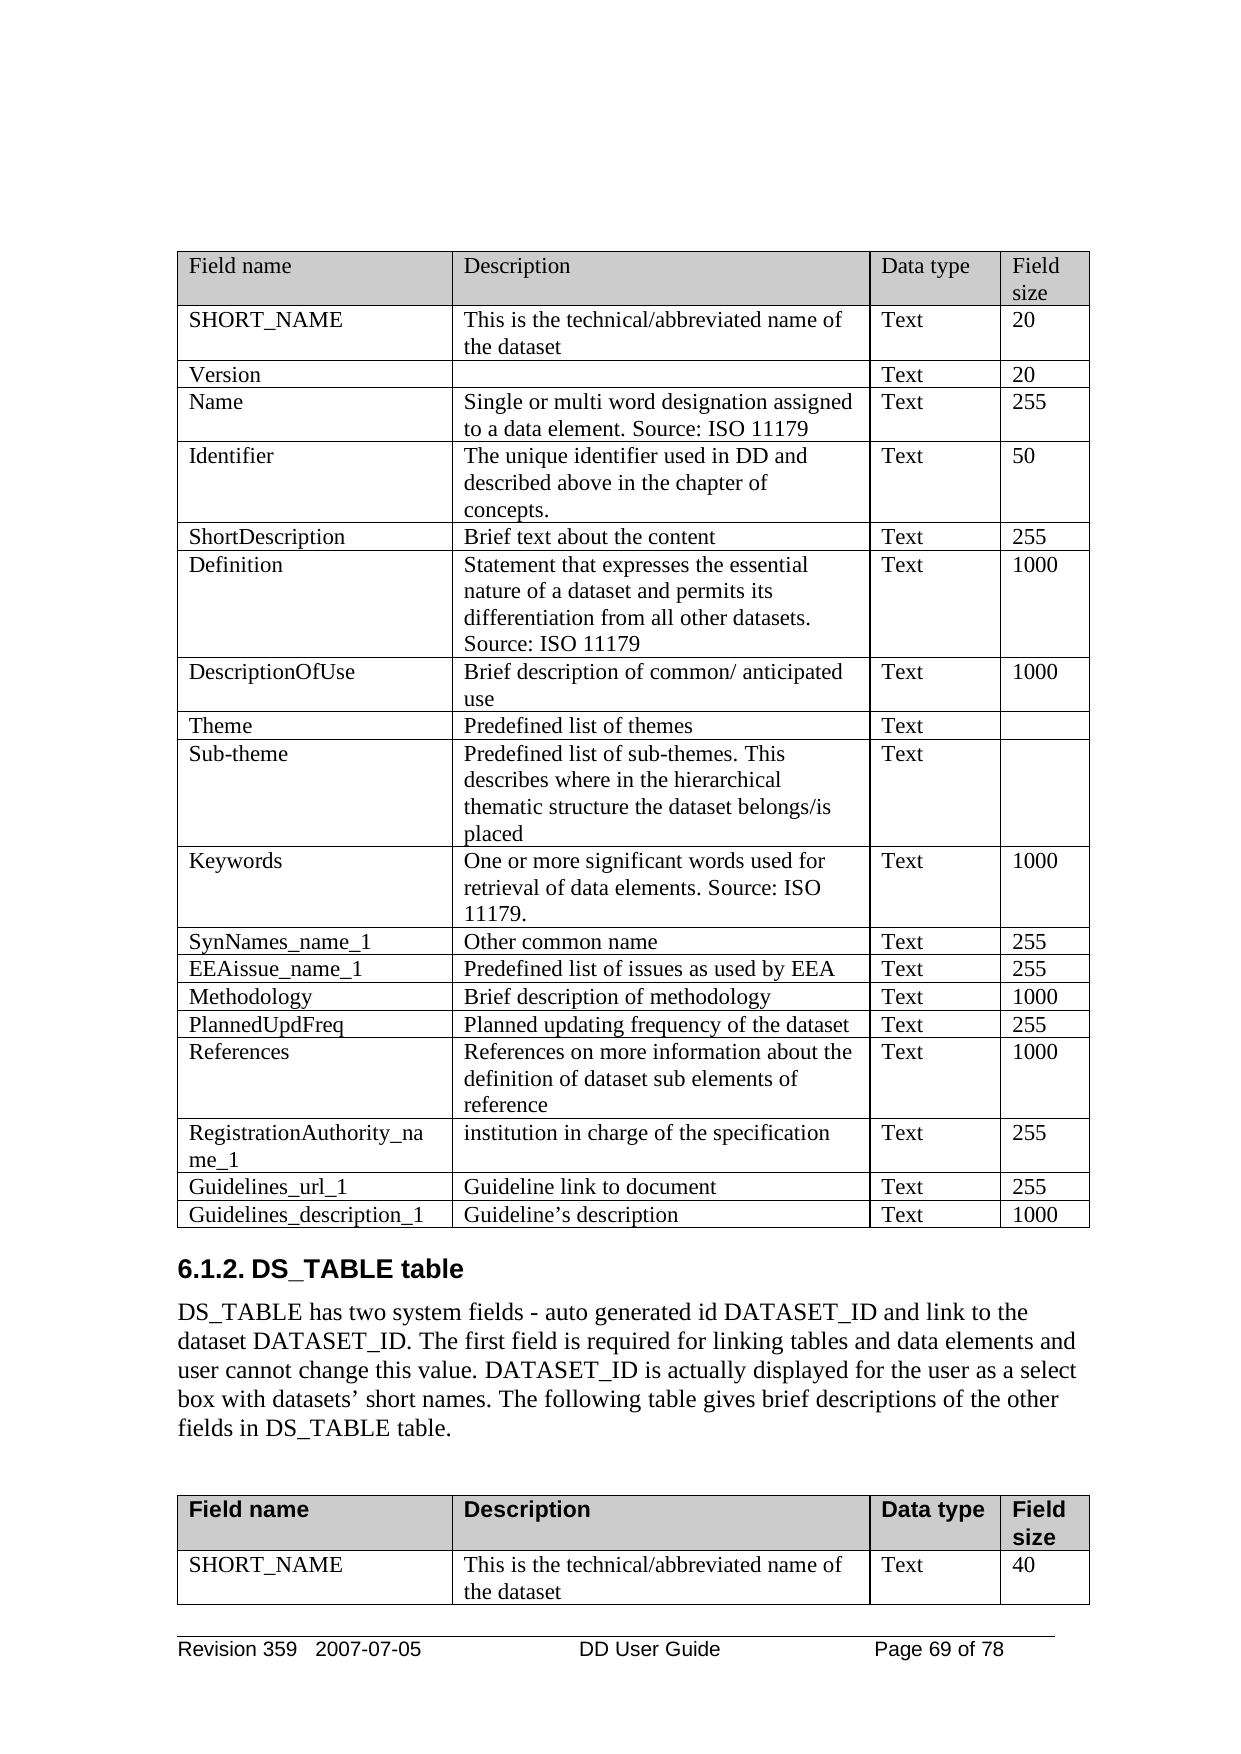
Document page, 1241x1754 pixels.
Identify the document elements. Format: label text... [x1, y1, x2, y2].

text DS_TABLE has two system fields - auto generated id DATASET_ID and link to the dataset DATASET_ID. The first field is required for linking tables and data elements and user cannot change this value. DATASET_ID is actually displayed for the user as a select box with datasets’ short names. The following table gives brief descriptions of the other fields in DS_TABLE table. [177, 1297, 1092, 1442]
table_cell 20 [1001, 361, 1089, 387]
table_cell 255 [1001, 1011, 1089, 1037]
table_cell Text [871, 1551, 1000, 1604]
subtitle DS_TABLE table [177, 1253, 1092, 1284]
table_cell 1000 [1001, 658, 1089, 711]
table_cell Text [871, 1011, 1000, 1037]
table_cell Text [871, 983, 1000, 1009]
table_cell Predefined list of themes [453, 712, 869, 739]
table_cell 50 [1001, 442, 1089, 522]
table_cell Version [178, 361, 452, 387]
table_cell Text [871, 928, 1000, 954]
table_cell Statement that expresses the essential nature of a dataset and permits its differentiation from all other datasets. Source: ISO 11179 [453, 551, 869, 657]
table_header Field size [1001, 1496, 1089, 1550]
table_cell 255 [1001, 955, 1089, 982]
table_cell Text [871, 306, 1000, 359]
table_cell 1000 [1001, 1038, 1089, 1118]
table_cell SHORT_NAME [178, 1551, 452, 1604]
table_cell RegistrationAuthority_name_1 [178, 1119, 452, 1172]
table_cell Text [871, 1119, 1000, 1172]
table_cell References [178, 1038, 452, 1118]
table_cell Definition [178, 551, 452, 657]
table_header Data type [871, 1496, 1000, 1550]
table_cell Text [871, 551, 1000, 657]
table_cell Methodology [178, 983, 452, 1009]
table_cell Text [871, 740, 1000, 846]
table_cell 1000 [1001, 983, 1089, 1009]
table_cell [453, 361, 869, 387]
table_cell Text [871, 523, 1000, 549]
table_cell Guidelines_url_1 [178, 1173, 452, 1199]
table_cell Text [871, 442, 1000, 522]
table_cell PlannedUpdFreq [178, 1011, 452, 1037]
table_cell Text [871, 1201, 1000, 1227]
table_cell 255 [1001, 1173, 1089, 1199]
table_header Field name [178, 1496, 452, 1550]
table_cell One or more significant words used for retrieval of data elements. Source: ISO 11179. [453, 847, 869, 927]
table_cell This is the technical/abbreviated name of the dataset [453, 306, 869, 359]
table_header Field name [178, 252, 452, 305]
table_cell 40 [1001, 1551, 1089, 1604]
table_header Field size [1001, 252, 1089, 305]
table_cell EEAissue_name_1 [178, 955, 452, 982]
table_cell Theme [178, 712, 452, 739]
table_cell DescriptionOfUse [178, 658, 452, 711]
table_cell Text [871, 361, 1000, 387]
table_cell Name [178, 388, 452, 441]
table_cell This is the technical/abbreviated name of the dataset [453, 1551, 869, 1604]
table_cell institution in charge of the specification [453, 1119, 869, 1172]
table_cell Guideline’s description [453, 1201, 869, 1227]
table_cell References on more information about the definition of dataset sub elements of reference [453, 1038, 869, 1118]
table_cell 255 [1001, 388, 1089, 441]
table_header Data type [871, 252, 1000, 305]
table_cell [1001, 740, 1089, 846]
table_cell Brief description of common/ anticipated use [453, 658, 869, 711]
table_cell Sub-theme [178, 740, 452, 846]
table_header Description [453, 252, 869, 305]
table_cell Single or multi word designation assigned to a data element. Source: ISO 11179 [453, 388, 869, 441]
table_cell Text [871, 847, 1000, 927]
table_cell Text [871, 1173, 1000, 1199]
table_header Description [453, 1496, 869, 1550]
table_cell Text [871, 1038, 1000, 1118]
table_cell Planned updating frequency of the dataset [453, 1011, 869, 1037]
table_cell Guideline link to document [453, 1173, 869, 1199]
table_cell Brief description of methodology [453, 983, 869, 1009]
table_cell SHORT_NAME [178, 306, 452, 359]
table_cell 20 [1001, 306, 1089, 359]
table_cell The unique identifier used in DD and described above in the chapter of concepts. [453, 442, 869, 522]
table_cell ShortDescription [178, 523, 452, 549]
table_cell 1000 [1001, 847, 1089, 927]
table_cell Text [871, 388, 1000, 441]
table_cell 255 [1001, 523, 1089, 549]
table_cell Keywords [178, 847, 452, 927]
table_cell Other common name [453, 928, 869, 954]
table_cell SynNames_name_1 [178, 928, 452, 954]
table_cell Text [871, 955, 1000, 982]
table_cell [1001, 712, 1089, 739]
table_cell Predefined list of issues as used by EEA [453, 955, 869, 982]
table_cell Guidelines_description_1 [178, 1201, 452, 1227]
table_cell Text [871, 712, 1000, 739]
table_cell 255 [1001, 928, 1089, 954]
table_cell 1000 [1001, 1201, 1089, 1227]
table_cell Brief text about the content [453, 523, 869, 549]
table_cell Identifier [178, 442, 452, 522]
table_cell Predefined list of sub-themes. This describes where in the hierarchical thematic structure the dataset belongs/is placed [453, 740, 869, 846]
table_cell 1000 [1001, 551, 1089, 657]
table_cell Text [871, 658, 1000, 711]
table_cell 255 [1001, 1119, 1089, 1172]
